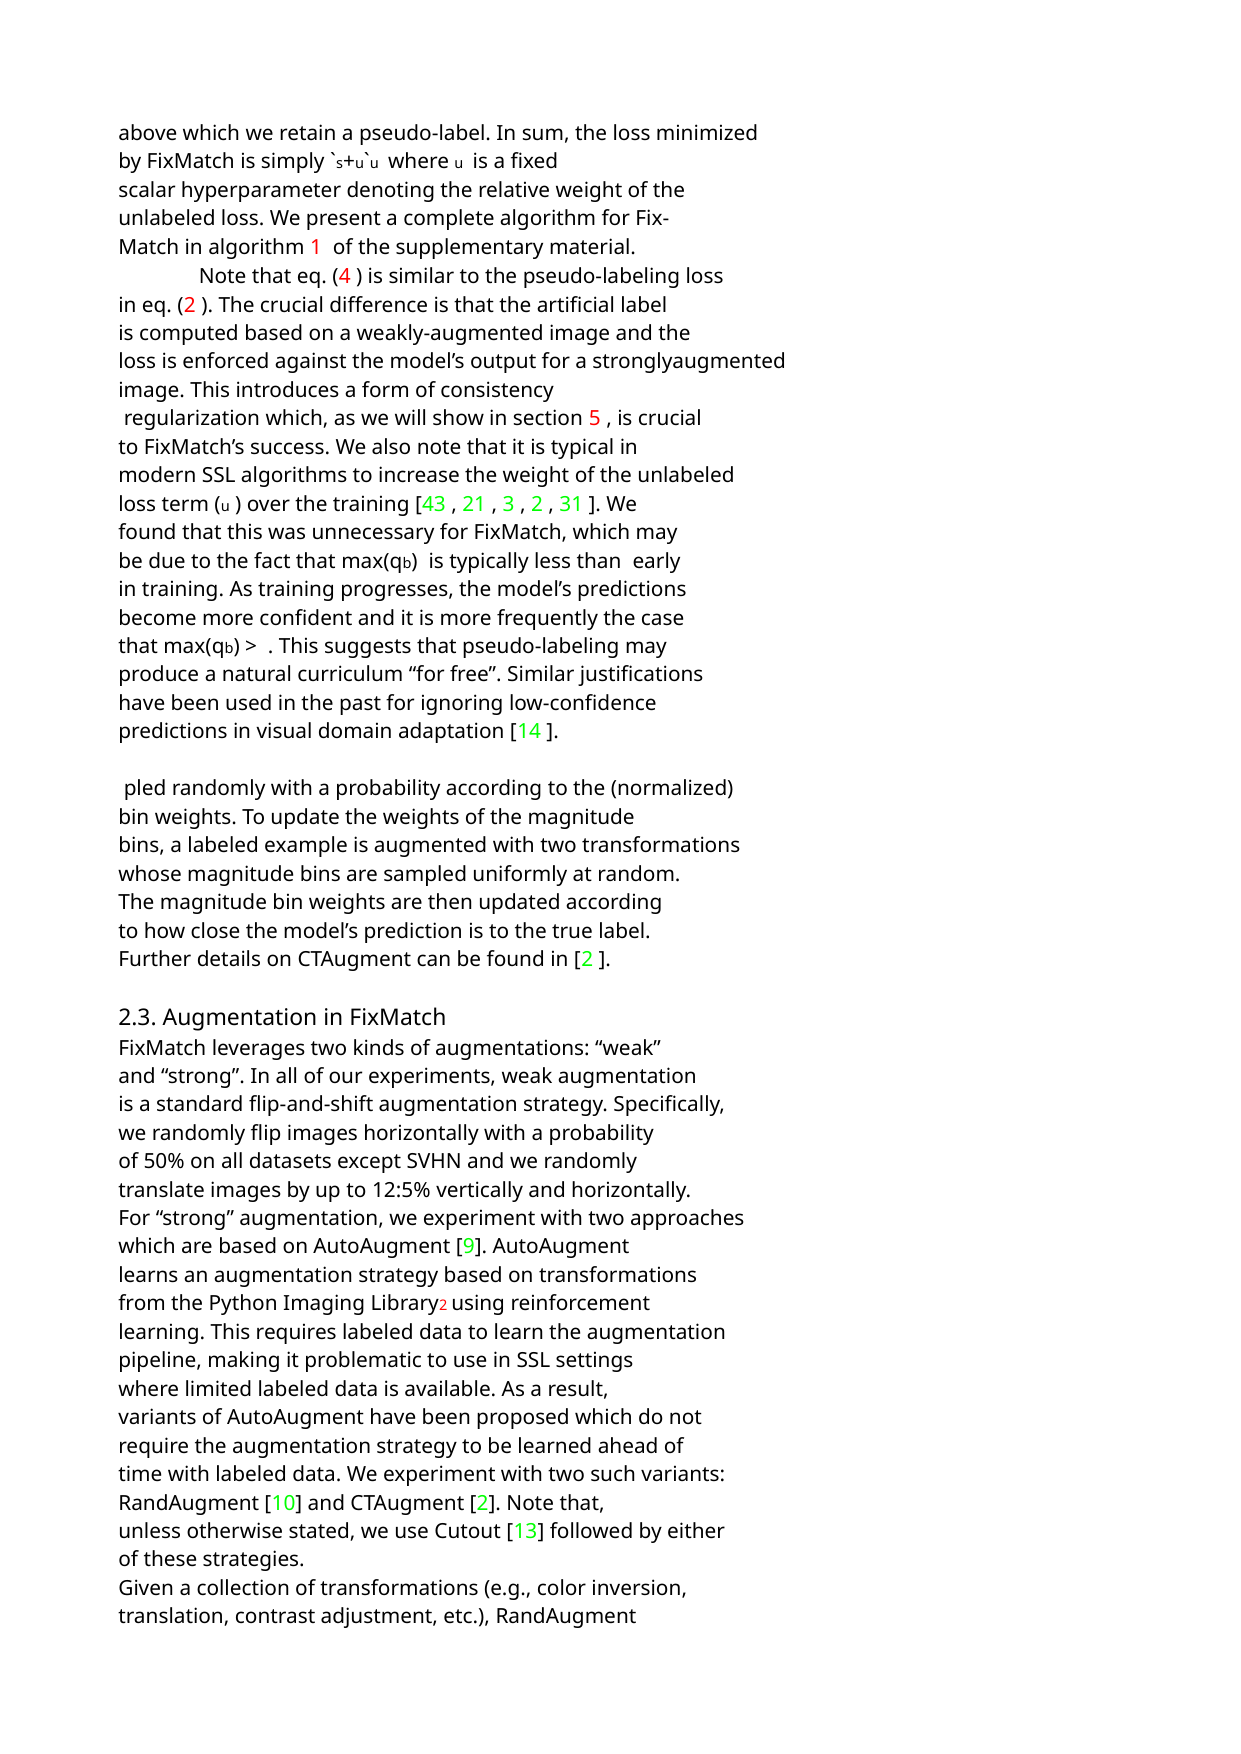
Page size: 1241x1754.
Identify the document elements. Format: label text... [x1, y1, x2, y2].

text Given a collection of transformations (e.g., color inversion, [118, 1573, 1122, 1601]
text Further details on CTAugment can be found in [2 ]. [118, 944, 1122, 973]
text by FixMatch is simply `s+u`u where u is a fixed [118, 147, 1122, 175]
text be due to the fact that max(qb) is typically less than early [118, 546, 1122, 574]
text have been used in the past for ignoring low-confidence [118, 688, 1122, 716]
text learns an augmentation strategy based on transformations [118, 1260, 1122, 1288]
text translate images by up to 12:5% vertically and horizontally. [118, 1175, 1122, 1203]
text produce a natural curriculum “for free”. Similar justifications [118, 659, 1122, 688]
text where limited labeled data is available. As a result, [118, 1374, 1122, 1402]
text translation, contrast adjustment, etc.), RandAugment [118, 1601, 1122, 1630]
text unless otherwise stated, we use Cutout [13] followed by either [118, 1516, 1122, 1544]
text unlabeled loss. We present a complete algorithm for Fix- [118, 203, 1122, 232]
text For “strong” augmentation, we experiment with two approaches [118, 1203, 1122, 1232]
text whose magnitude bins are sampled uniformly at random. [118, 859, 1122, 887]
text bin weights. To update the weights of the magnitude [118, 802, 1122, 830]
text we randomly flip images horizontally with a probability [118, 1118, 1122, 1146]
text time with labeled data. We experiment with two such variants: [118, 1459, 1122, 1488]
text Match in algorithm 1 of the supplementary material. [118, 232, 1122, 260]
text which are based on AutoAugment [9]. AutoAugment [118, 1232, 1122, 1260]
text in eq. (2 ). The crucial difference is that the artificial label [118, 290, 1122, 318]
text to how close the model’s prediction is to the true label. [118, 916, 1122, 944]
text modern SSL algorithms to increase the weight of the unlabeled [118, 460, 1122, 489]
text is a standard flip-and-shift augmentation strategy. Specifically, [118, 1089, 1122, 1118]
text regularization which, as we will show in section 5 , is crucial [118, 403, 1122, 432]
text in training. As training progresses, the model’s predictions [118, 574, 1122, 603]
text learning. This requires labeled data to learn the augmentation [118, 1317, 1122, 1345]
text variants of AutoAugment have been proposed which do not [118, 1402, 1122, 1431]
text require the augmentation strategy to be learned ahead of [118, 1431, 1122, 1459]
text FixMatch leverages two kinds of augmentations: “weak” [118, 1033, 1122, 1061]
text of 50% on all datasets except SVHN and we randomly [118, 1146, 1122, 1175]
text is computed based on a weakly-augmented image and the [118, 318, 1122, 347]
text The magnitude bin weights are then updated according [118, 887, 1122, 916]
text loss term (u ) over the training [43 , 21 , 3 , 2 , 31 ]. We [118, 489, 1122, 517]
text from the Python Imaging Library2 using reinforcement [118, 1288, 1122, 1317]
text pipeline, making it problematic to use in SSL settings [118, 1345, 1122, 1374]
text image. This introduces a form of consistency [118, 375, 1122, 403]
text pled randomly with a probability according to the (normalized) [118, 773, 1122, 802]
text predictions in visual domain adaptation [14 ]. [118, 716, 1122, 745]
text bins, a labeled example is augmented with two transformations [118, 830, 1122, 859]
text above which we retain a pseudo-label. In sum, the loss minimized [118, 118, 1122, 147]
text and “strong”. In all of our experiments, weak augmentation [118, 1061, 1122, 1089]
text scalar hyperparameter denoting the relative weight of the [118, 175, 1122, 203]
text that max(qb) > . This suggests that pseudo-labeling may [118, 631, 1122, 659]
text 2.3. Augmentation in FixMatch [118, 1001, 1122, 1033]
text to FixMatch’s success. We also note that it is typical in [118, 432, 1122, 460]
text become more confident and it is more frequently the case [118, 603, 1122, 631]
text Note that eq. (4 ) is similar to the pseudo-labeling loss [118, 260, 1122, 290]
text loss is enforced against the model’s output for a stronglyaugmented [118, 347, 1122, 375]
text found that this was unnecessary for FixMatch, which may [118, 517, 1122, 546]
text of these strategies. [118, 1544, 1122, 1573]
text RandAugment [10] and CTAugment [2]. Note that, [118, 1488, 1122, 1516]
